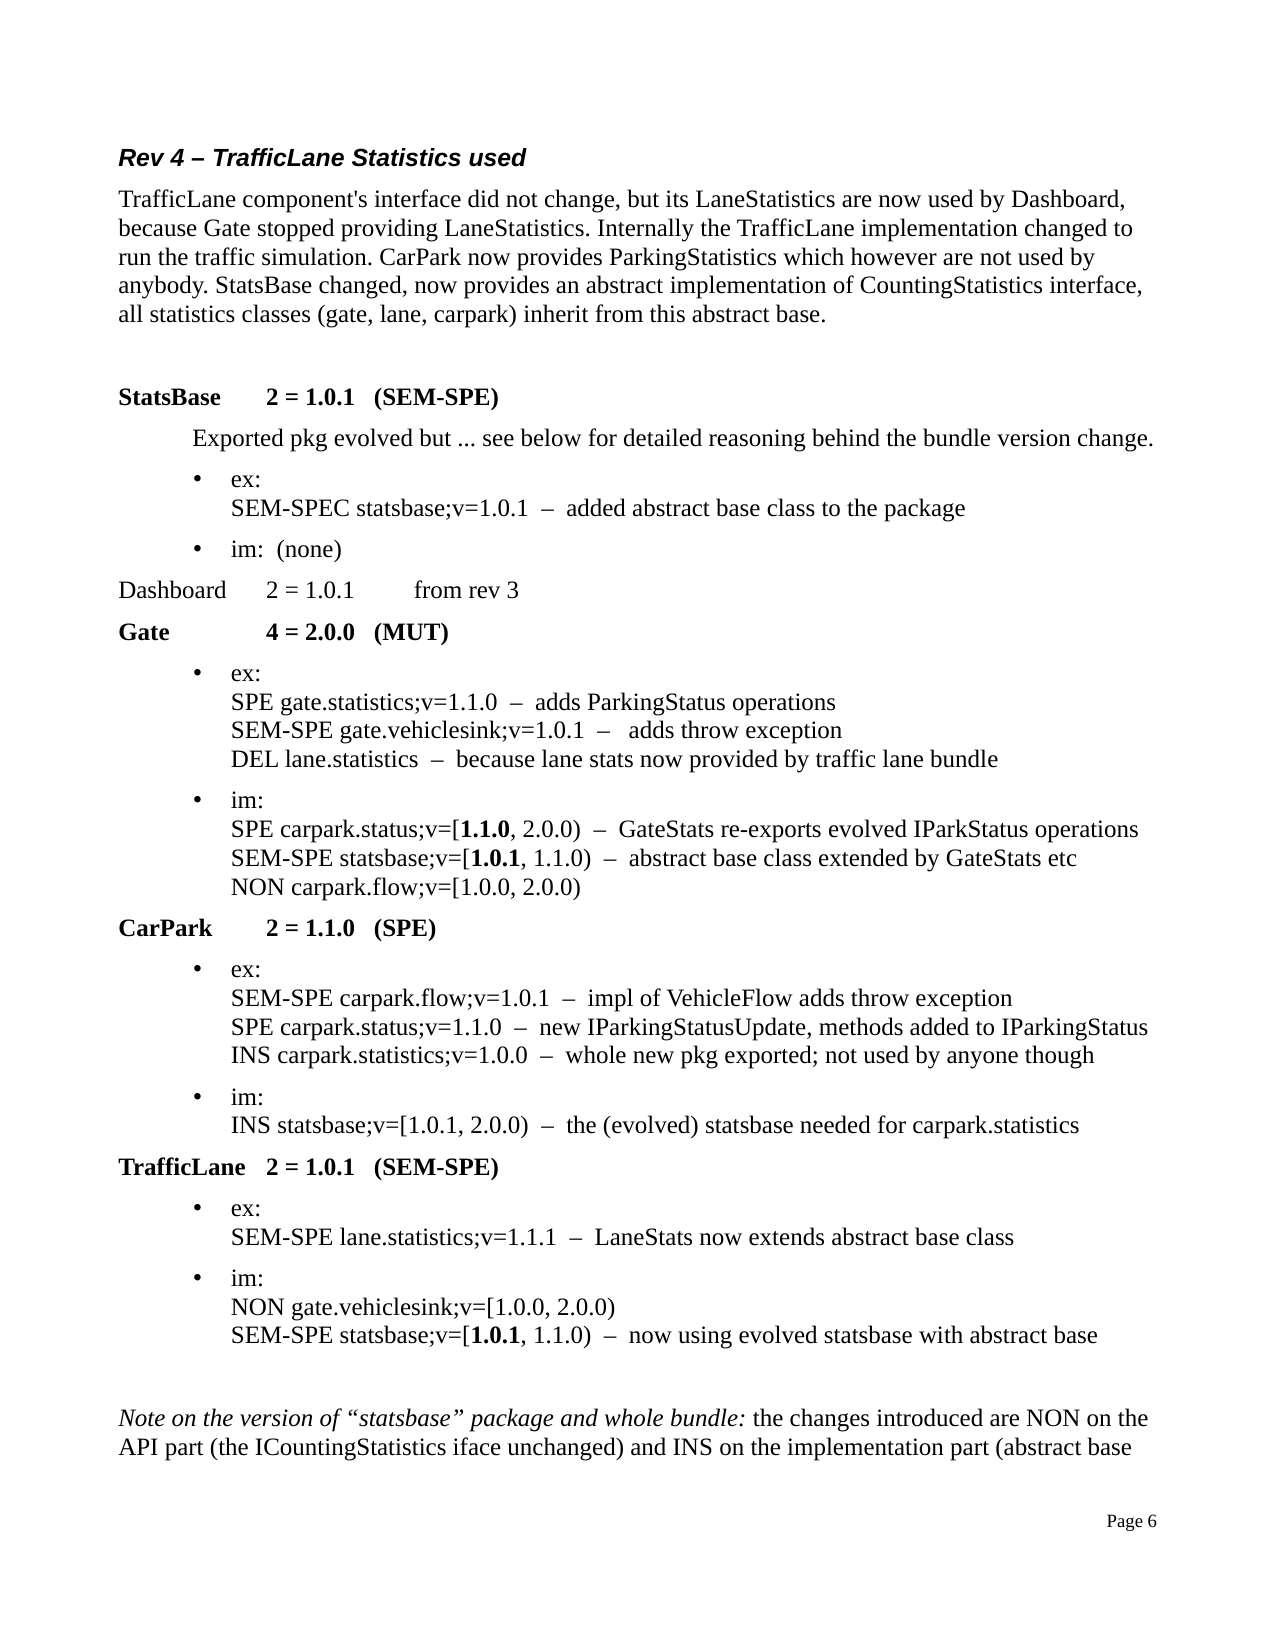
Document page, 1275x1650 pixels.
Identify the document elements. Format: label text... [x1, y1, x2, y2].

text Exported pkg evolved but ... see below for detailed reasoning behind the bundle version change. [192, 423, 1157, 452]
text TrafficLane 2 = 1.0.1 (SEM-SPE) [118, 1152, 1157, 1180]
list ex: SEM-SPE carpark.flow;v=1.0.1 – impl of VehicleFlow adds throw exception SPE carpark.status;v=1.1.0 – new IParkingStatusUpdate, methods added to IParkingStatus INS carpark.statistics;v=1.0.0 – whole new pkg exported; not used by anyone though [193, 954, 1157, 1069]
list ex: SEM-SPE lane.statistics;v=1.1.1 – LaneStats now extends abstract base class [193, 1193, 1157, 1250]
list im: (none) [193, 534, 1157, 563]
list ex: SPE gate.statistics;v=1.1.0 – adds ParkingStatus operations SEM-SPE gate.vehiclesink;v=1.0.1 – adds throw exception DEL lane.statistics – because lane stats now provided by traffic lane bundle [193, 658, 1157, 773]
text Note on the version of “statsbase” package and whole bundle: the changes introduced are NON on the API part (the ICountingStatistics iface unchanged) and INS on the implementation part (abstract base [118, 1403, 1157, 1460]
subtitle Rev 4 – TrafficLane Statistics used [118, 143, 1157, 172]
text Dashboard 2 = 1.0.1 from rev 3 [118, 575, 1157, 604]
text CarPark 2 = 1.1.0 (SPE) [118, 913, 1157, 942]
text StatsBase 2 = 1.0.1 (SEM-SPE) [118, 382, 1157, 410]
list im: INS statsbase;v=[1.0.1, 2.0.0) – the (evolved) statsbase needed for carpark.statistics [193, 1082, 1157, 1139]
list ex: SEM-SPEC statsbase;v=1.0.1 – added abstract base class to the package [193, 464, 1157, 522]
list im: NON gate.vehiclesink;v=[1.0.0, 2.0.0) SEM-SPE statsbase;v=[1.0.1, 1.1.0) – now using evolved statsbase with abstract base [193, 1263, 1157, 1349]
text Gate 4 = 2.0.0 (MUT) [118, 617, 1157, 645]
text TrafficLane component's interface did not change, but its LaneStatistics are now used by Dashboard, because Gate stopped providing LaneStatistics. Internally the TrafficLane implementation changed to run the traffic simulation. CarPark now provides ParkingStatistics which however are not used by anybody. StatsBase changed, now provides an abstract implementation of CountingStatistics interface, all statistics classes (gate, lane, carpark) inherit from this abstract base. [118, 184, 1157, 328]
list im: SPE carpark.status;v=[1.1.0, 2.0.0) – GateStats re-exports evolved IParkStatus operations SEM-SPE statsbase;v=[1.0.1, 1.1.0) – abstract base class extended by GateStats etc NON carpark.flow;v=[1.0.0, 2.0.0) [193, 785, 1157, 900]
